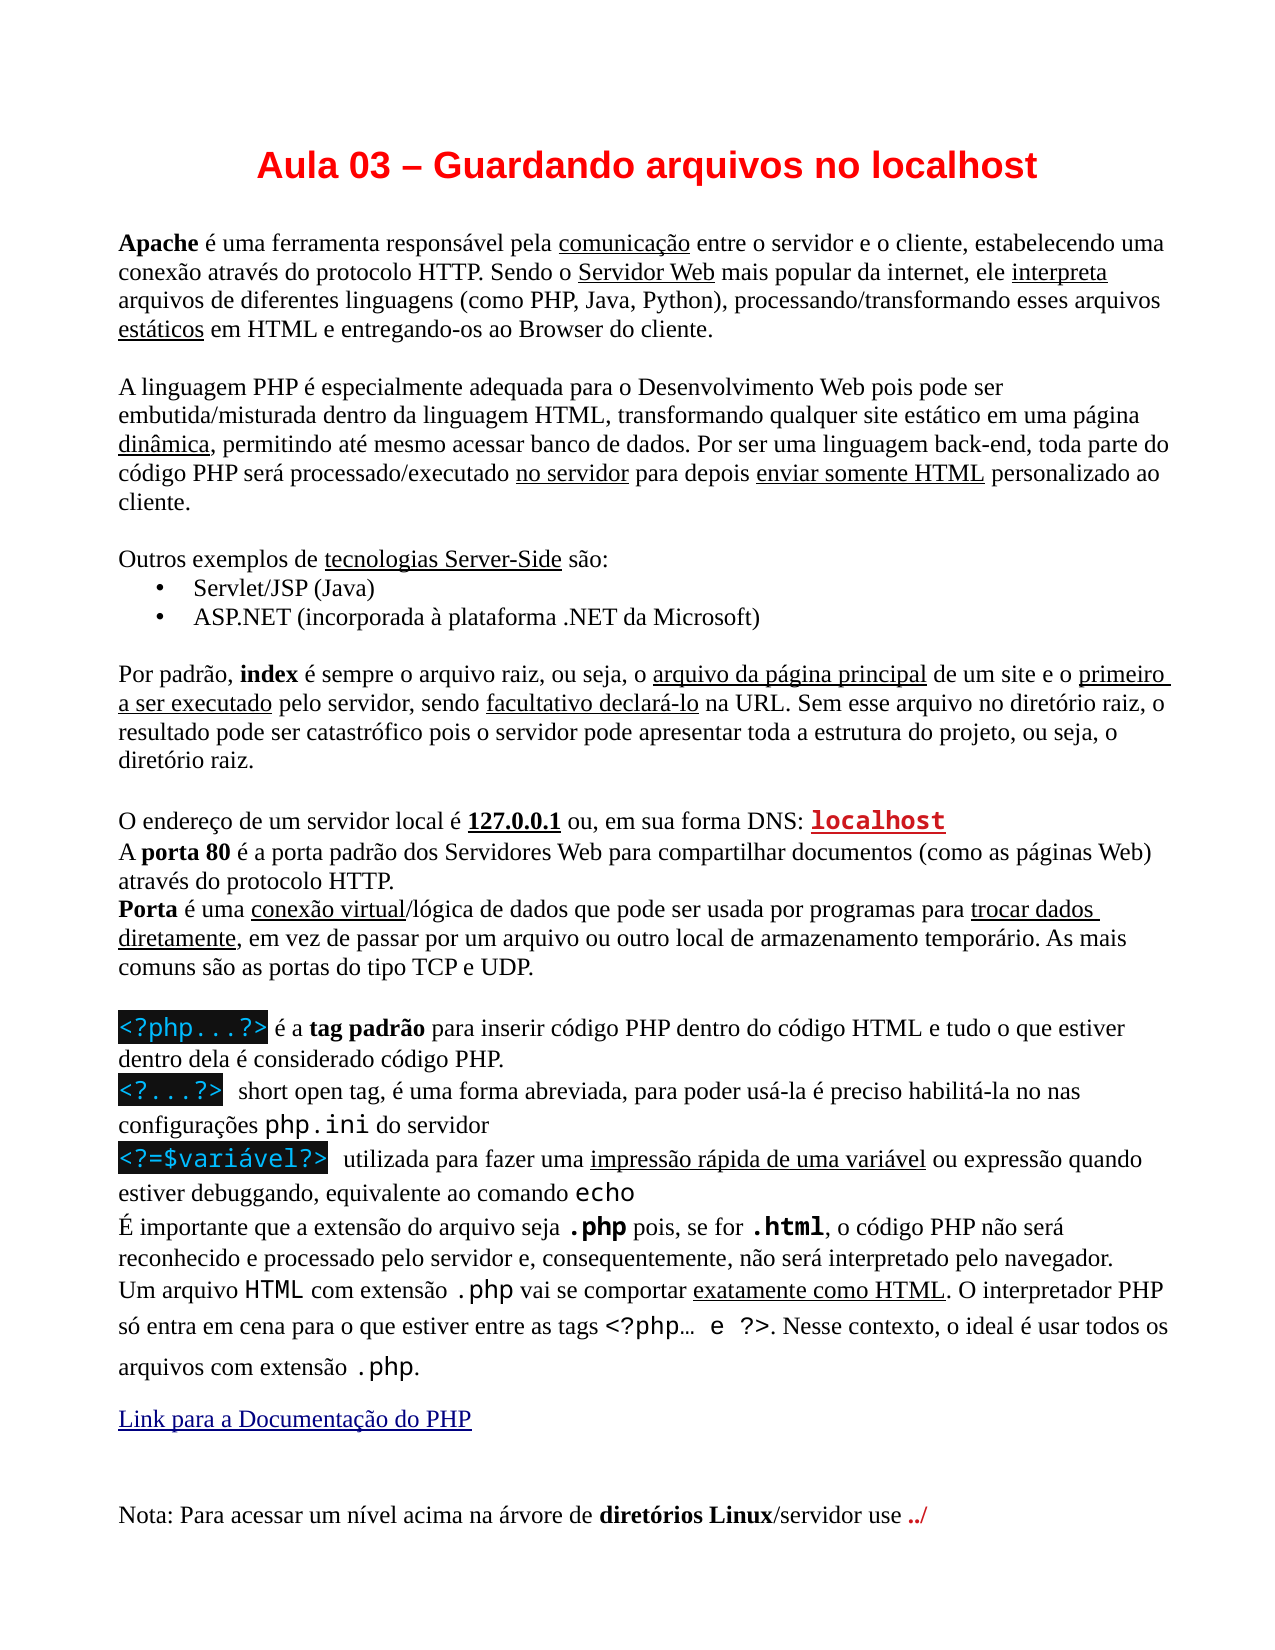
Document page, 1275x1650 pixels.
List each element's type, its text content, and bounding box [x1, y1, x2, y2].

text <?=$variável?> utilizada para fazer uma impressão rápida de uma variável ou expressão quando estiver debuggando, equivalente ao comando echo [118, 1141, 1175, 1209]
text A porta 80 é a porta padrão dos Servidores Web para compartilhar documentos (como as páginas Web) através do protocolo HTTP. [118, 837, 1175, 894]
text Nota: Para acessar um nível acima na árvore de diretórios Linux/servidor use ../ [118, 1500, 1175, 1529]
list Servlet/JSP (Java) [156, 573, 1175, 602]
list ASP.NET (incorporada à plataforma .NET da Microsoft) [156, 602, 1175, 631]
text A linguagem PHP é especialmente adequada para o Desenvolvimento Web pois pode ser embutida/misturada dentro da linguagem HTML, transformando qualquer site estático em uma página dinâmica, permitindo até mesmo acessar banco de dados. Por ser uma linguagem back-end, toda parte do código PHP será processado/executado no servidor para depois enviar somente HTML personalizado ao cliente. [118, 372, 1175, 516]
text Porta é uma conexão virtual/lógica de dados que pode ser usada por programas para trocar dados diretamente, em vez de passar por um arquivo ou outro local de armazenamento temporário. As mais comuns são as portas do tipo TCP e UDP. [118, 894, 1175, 981]
text <?php...?> é a tag padrão para inserir código PHP dentro do código HTML e tudo o que estiver dentro dela é considerado código PHP. [118, 1009, 1175, 1072]
text Link para a Documentação do PHP [118, 1404, 1175, 1433]
text É importante que a extensão do arquivo seja .php pois, se for .html, o código PHP não será reconhecido e processado pelo servidor e, consequentemente, não será interpretado pelo navegador. [118, 1209, 1175, 1271]
text <?...?> short open tag, é uma forma abreviada, para poder usá-la é preciso habilitá-la no nas configurações php.ini do servidor [118, 1072, 1175, 1141]
text Outros exemplos de tecnologias Server-Side são: [118, 544, 1175, 573]
text O endereço de um servidor local é 127.0.0.1 ou, em sua forma DNS: localhost [118, 803, 1175, 837]
text Um arquivo HTML com extensão .php vai se comportar exatamente como HTML. O interpretador PHP só entra em cena para o que estiver entre as tags <?php… e ?>. Nesse contexto, o ideal é usar todos os arquivos com extensão .php. [118, 1271, 1175, 1383]
text Por padrão, index é sempre o arquivo raiz, ou seja, o arquivo da página principal de um site e o primeiro a ser executado pelo servidor, sendo facultativo declará-lo na URL. Sem esse arquivo no diretório raiz, o resultado pode ser catastrófico pois o servidor pode apresentar toda a estrutura do projeto, ou seja, o diretório raiz. [118, 659, 1175, 774]
subtitle Aula 03 – Guardando arquivos no localhost [118, 143, 1175, 187]
text Apache é uma ferramenta responsável pela comunicação entre o servidor e o cliente, estabelecendo uma conexão através do protocolo HTTP. Sendo o Servidor Web mais popular da internet, ele interpreta arquivos de diferentes linguagens (como PHP, Java, Python), processando/transformando esses arquivos estáticos em HTML e entregando-os ao Browser do cliente. [118, 228, 1175, 343]
